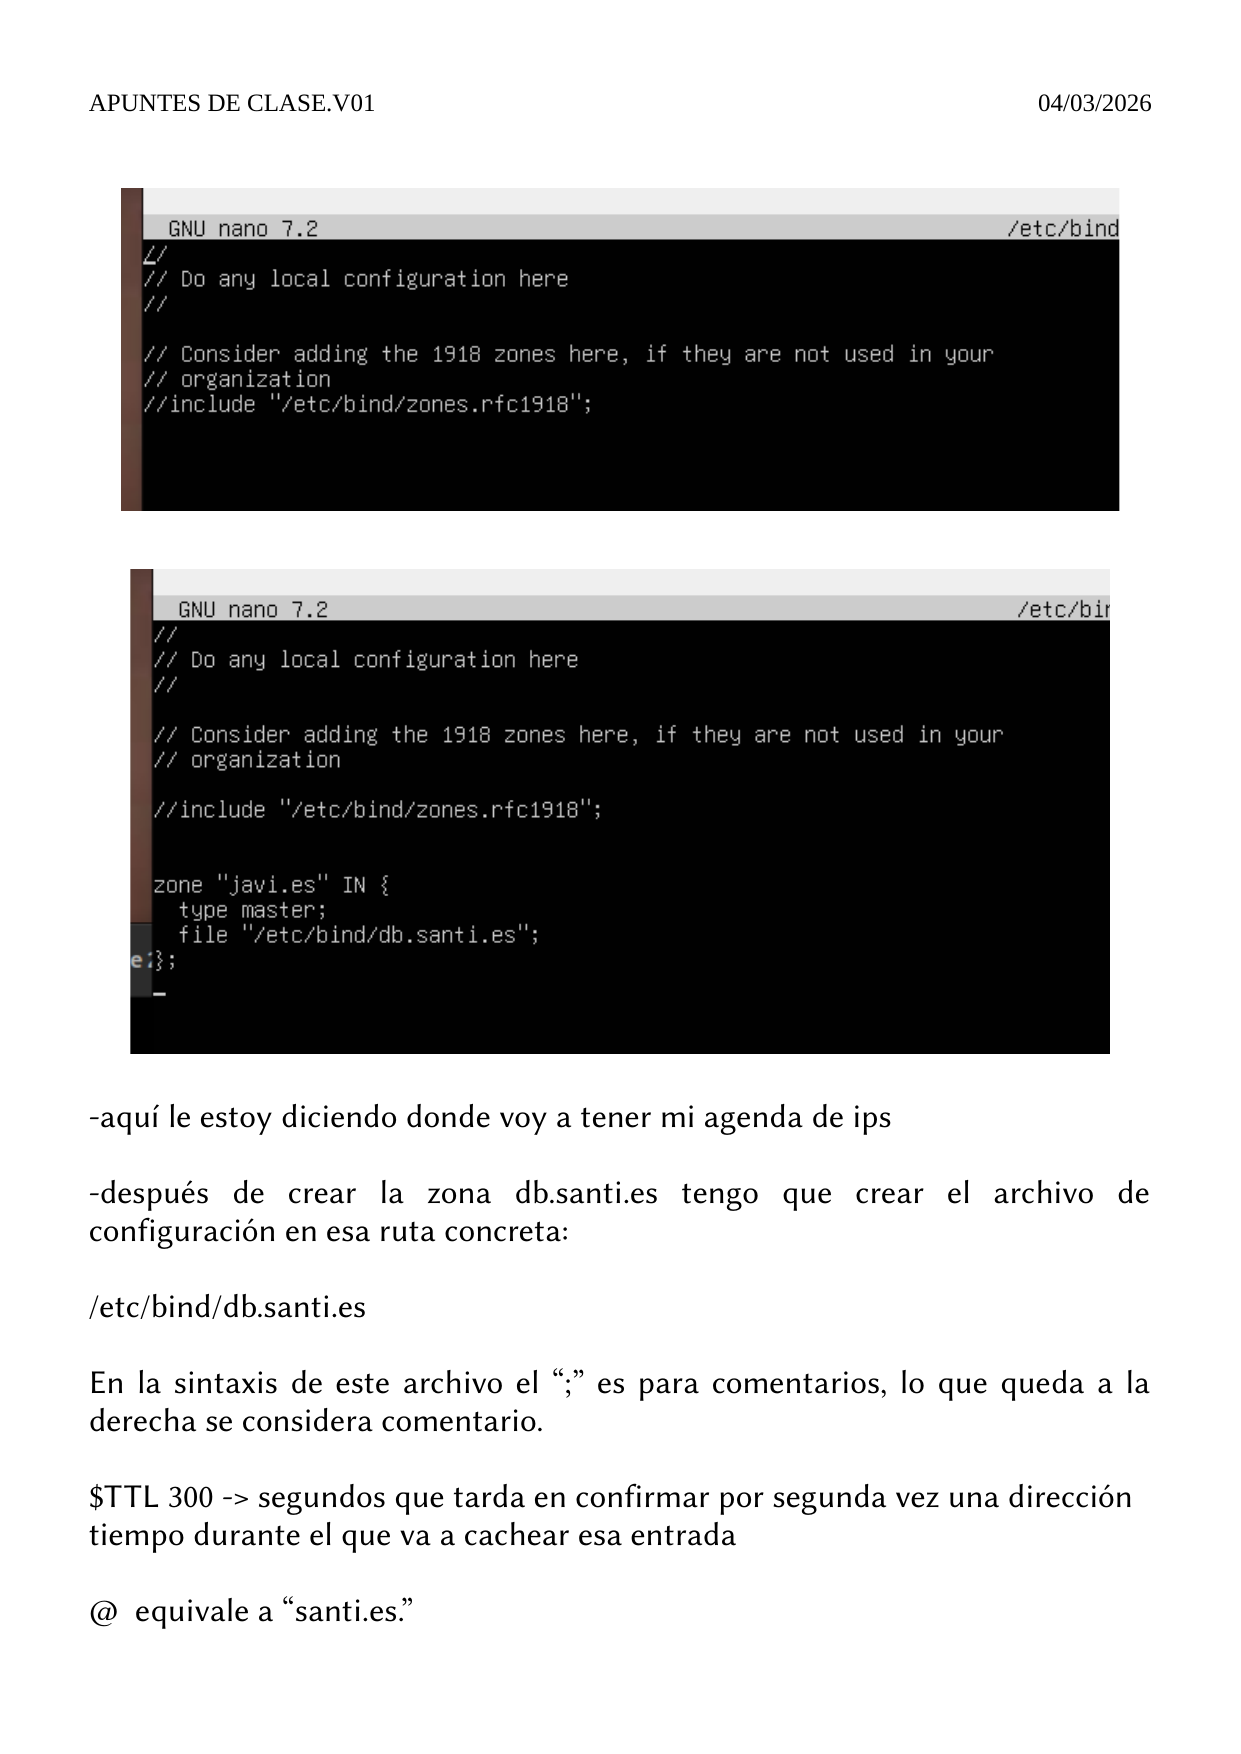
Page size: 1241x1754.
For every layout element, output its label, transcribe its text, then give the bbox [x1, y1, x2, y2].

text $TTL 300 -> segundos que tarda en confirmar por segunda vez una dirección [88, 1477, 1152, 1516]
text En la sintaxis de este archivo el “;” es para comentarios, lo que queda a la derecha se considera comentario. [88, 1363, 1152, 1439]
text tiempo durante el que va a cachear esa entrada [88, 1516, 1152, 1553]
text -después de crear la zona db.santi.es tengo que crear el archivo de configuración en esa ruta concreta: [88, 1173, 1152, 1249]
text -aquí le estoy diciendo donde voy a tener mi agenda de ips [88, 1097, 1152, 1135]
text @ equivale a “santi.es.” [88, 1592, 1152, 1629]
picture [121, 188, 1120, 511]
picture [130, 569, 1110, 1054]
text /etc/bind/db.santi.es [88, 1287, 1152, 1325]
